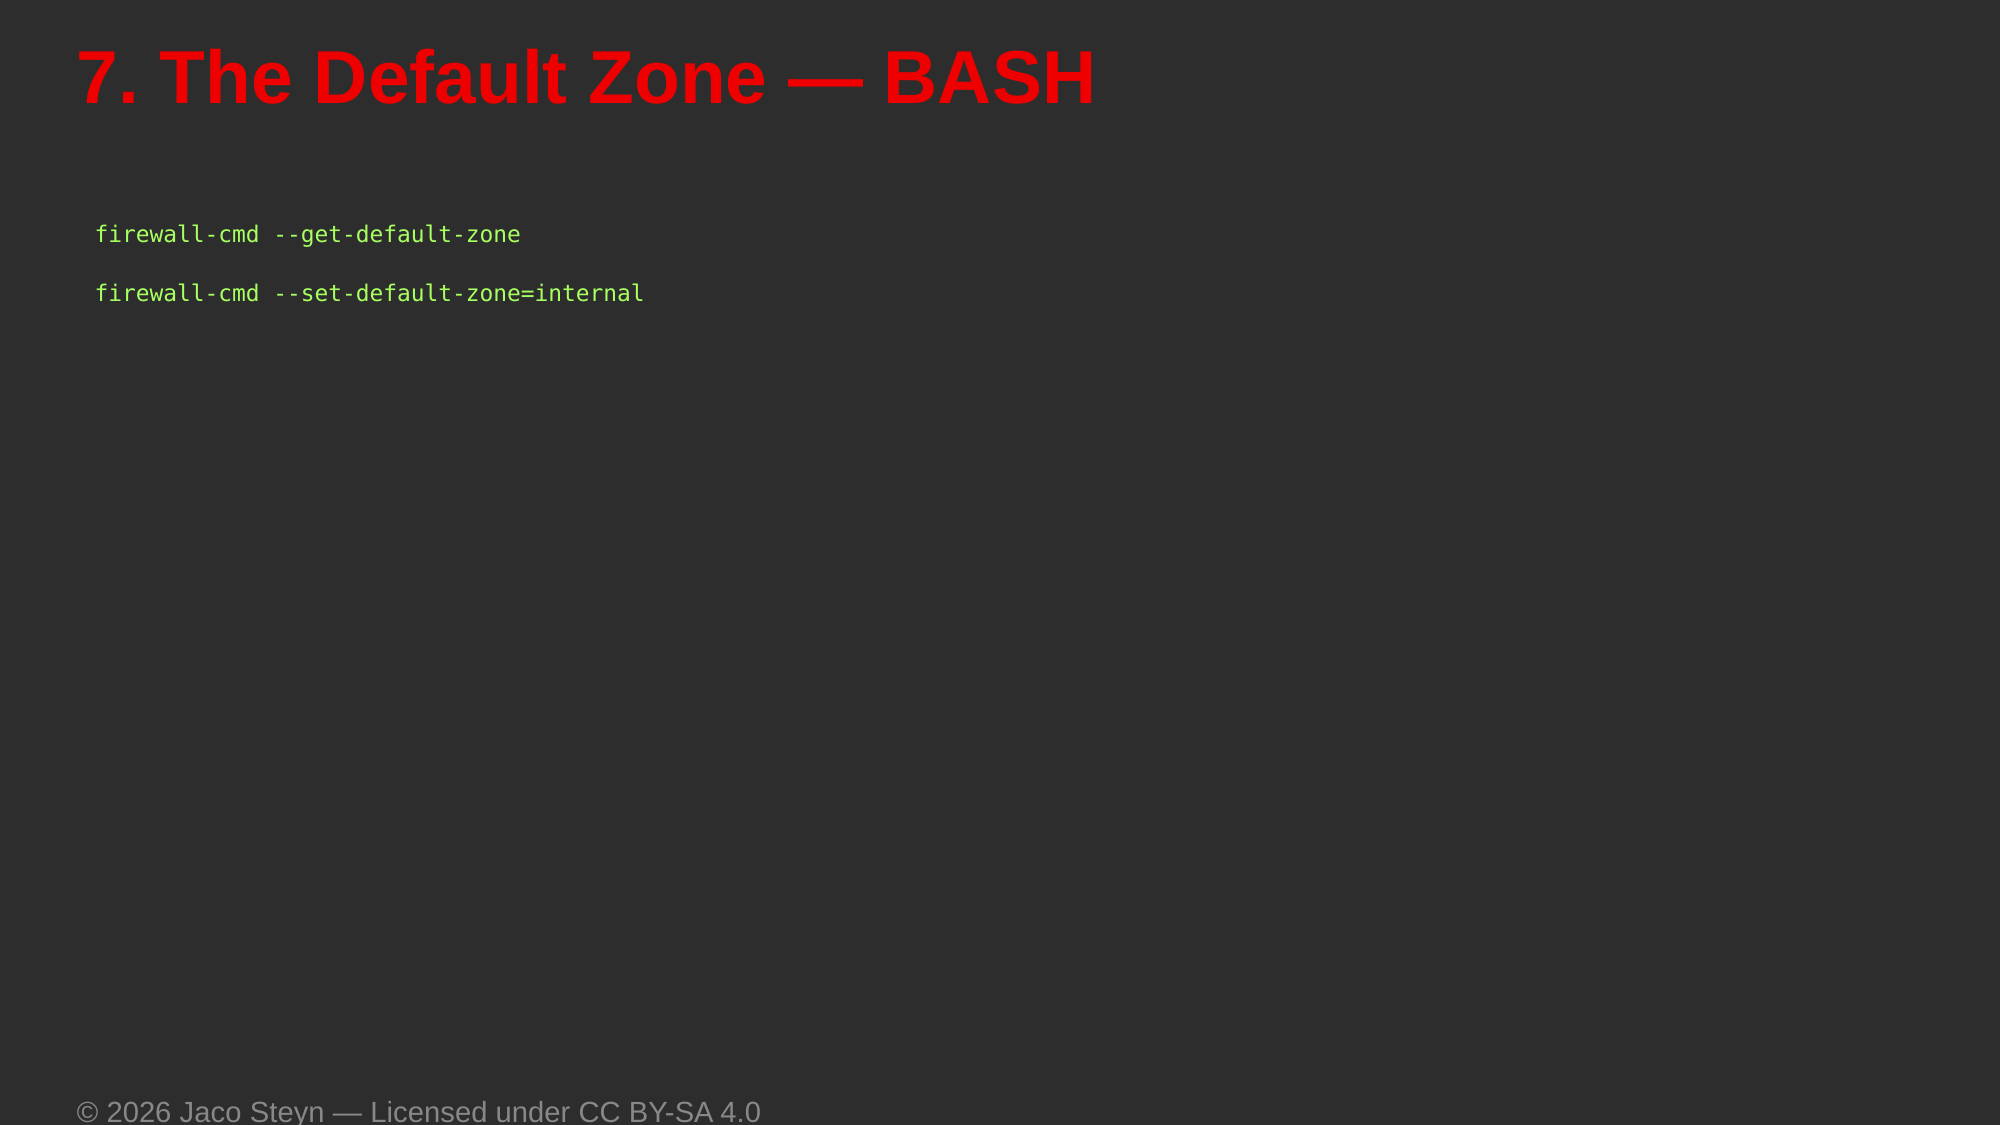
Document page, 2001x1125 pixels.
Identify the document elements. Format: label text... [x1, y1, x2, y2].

text_box firewall-cmd --get-default-zone firewall-cmd --set-default-zone=internal [59, 194, 1942, 1052]
text_box 7. The Default Zone — BASH [59, 23, 1942, 178]
text_box © 2026 Jaco Steyn — Licensed under CC BY-SA 4.0 [59, 1083, 1942, 1120]
